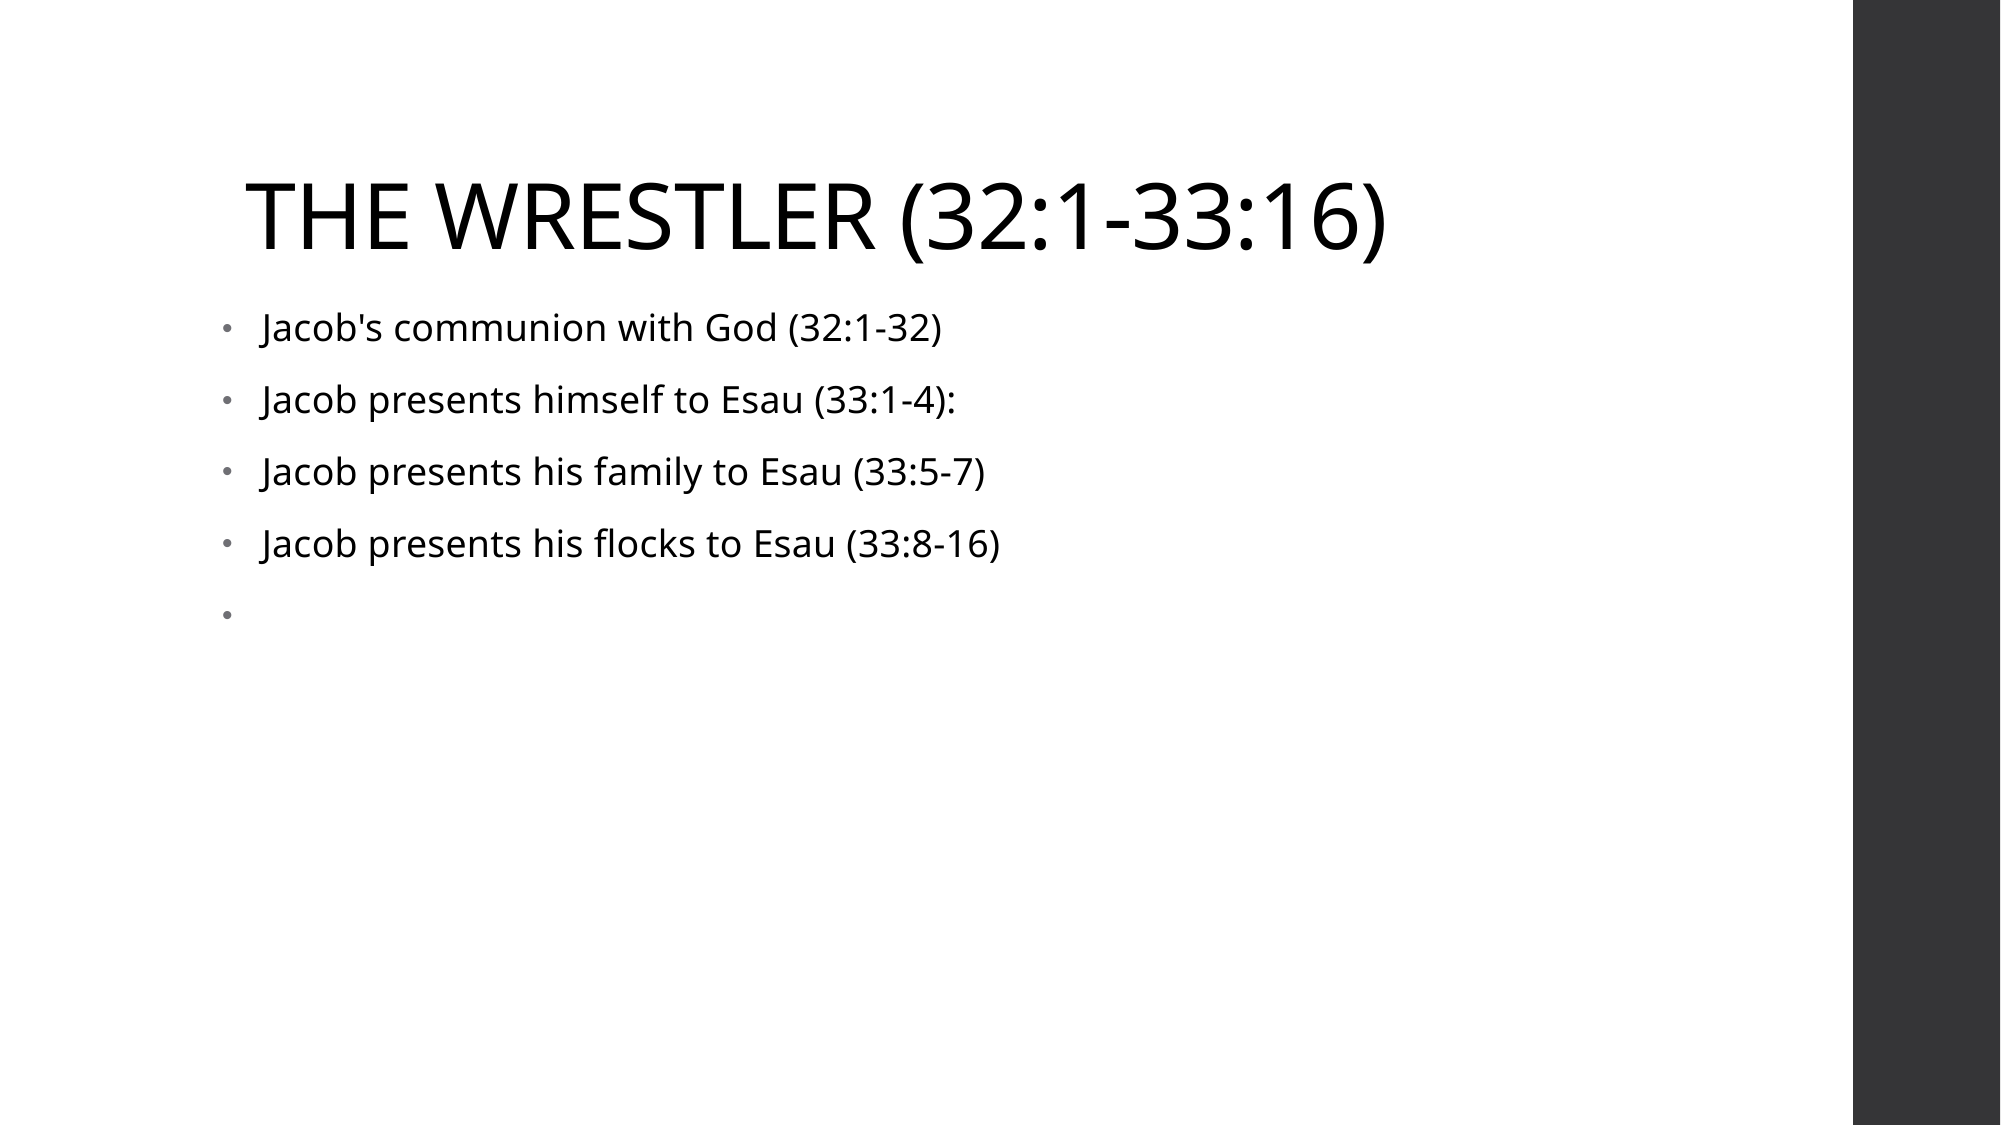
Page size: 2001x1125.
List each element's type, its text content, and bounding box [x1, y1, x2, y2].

list Jacob's communion with God (32:1-32) Jacob presents himself to Esau (33:1-4): Jacob presents his family to Esau (33:5-7) Jacob presents his flocks to Esau (33:8-16) [206, 299, 1617, 1014]
title THE WRESTLER (32:1-33:16) [206, 60, 1797, 278]
